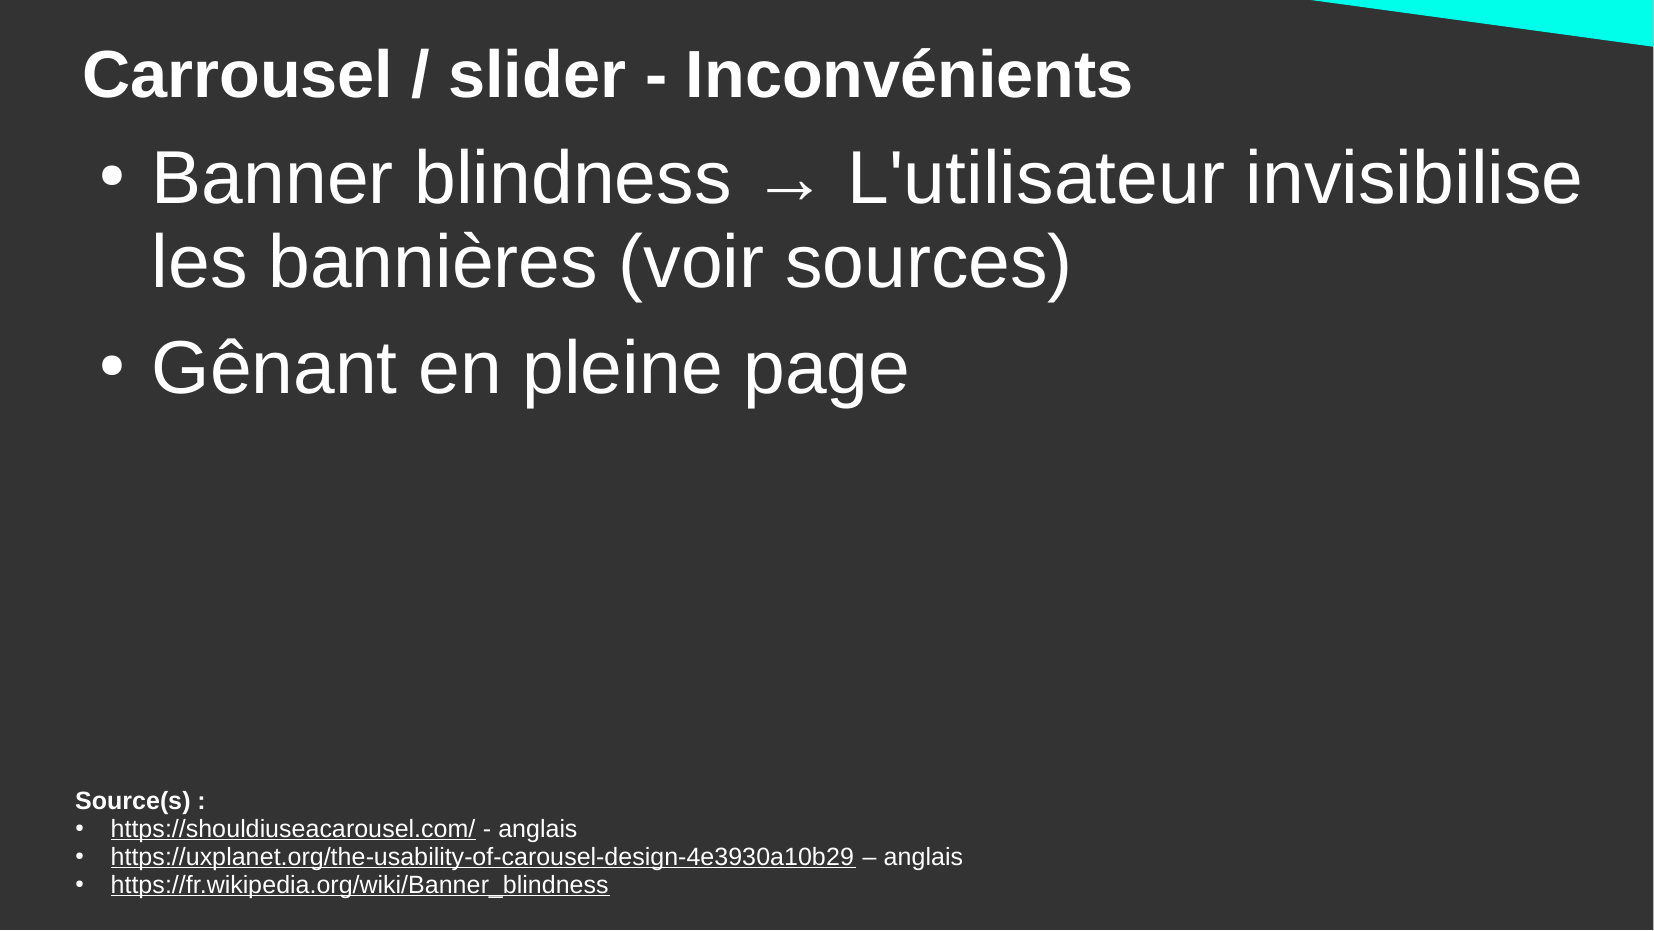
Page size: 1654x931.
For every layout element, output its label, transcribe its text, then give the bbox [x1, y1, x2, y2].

text_box Source(s) : https://shouldiuseacarousel.com/ - anglais https://uxplanet.org/the-usability-of-carousel-design-4e3930a10b29 – anglais https://fr.wikipedia.org/wiki/Banner_blindness [60, 779, 1546, 931]
title Carrousel / slider - Inconvénients [82, 37, 1571, 114]
text_box [1310, 0, 1654, 47]
list Banner blindness → L'utilisateur invisibilise les bannières (voir sources) Gênant en pleine page [80, 135, 1620, 591]
